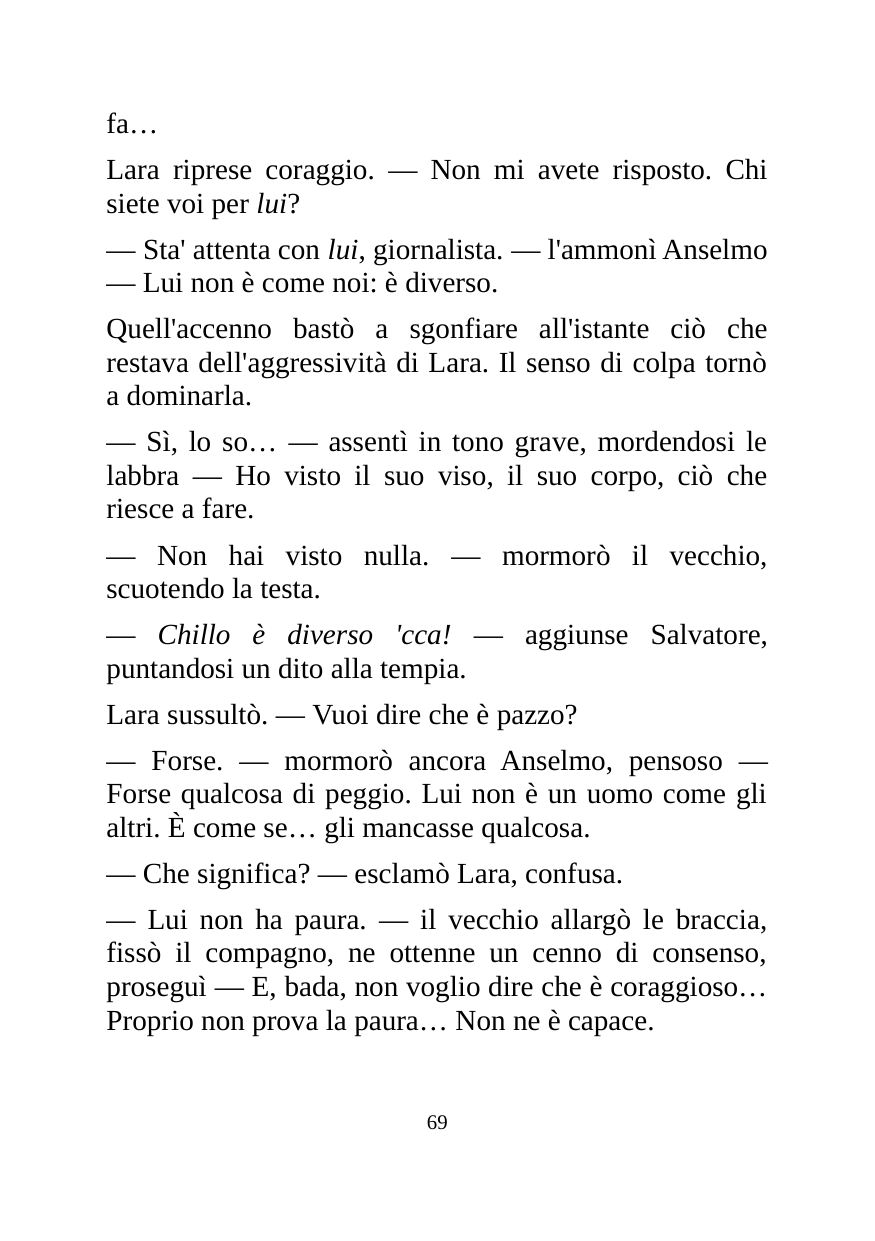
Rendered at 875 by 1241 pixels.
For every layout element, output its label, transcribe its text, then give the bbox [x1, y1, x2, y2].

text fa… [106, 106, 768, 140]
text — Chillo è diverso 'cca! — aggiunse Salvatore, puntandosi un dito alla tempia. [106, 617, 768, 684]
text — Sì, lo so… — assentì in tono grave, mordendosi le labbra — Ho visto il suo viso, il suo corpo, ciò che riesce a fare. [106, 424, 768, 525]
text Quell'accenno bastò a sgonfiare all'istante ciò che restava dell'aggressività di Lara. Il senso di colpa tornò a dominarla. [106, 311, 768, 412]
text Lara sussultò. — Vuoi dire che è pazzo? [106, 697, 768, 730]
text — Sta' attenta con lui, giornalista. — l'ammonì Anselmo — Lui non è come noi: è diverso. [106, 232, 768, 299]
text Lara riprese coraggio. — Non mi avete risposto. Chi siete voi per lui? [106, 152, 768, 219]
text — Lui non ha paura. — il vecchio allargò le braccia, fissò il compagno, ne ottenne un cenno di consenso, proseguì — E, bada, non voglio dire che è coraggioso… Proprio non prova la paura… Non ne è capace. [106, 902, 768, 1036]
text — Forse. — mormorò ancora Anselmo, pensoso — Forse qualcosa di peggio. Lui non è un uomo come gli altri. È come se… gli mancasse qualcosa. [106, 743, 768, 843]
text — Non hai visto nulla. — mormorò il vecchio, scuotendo la testa. [106, 538, 768, 605]
text — Che significa? — esclamò Lara, confusa. [106, 856, 768, 889]
